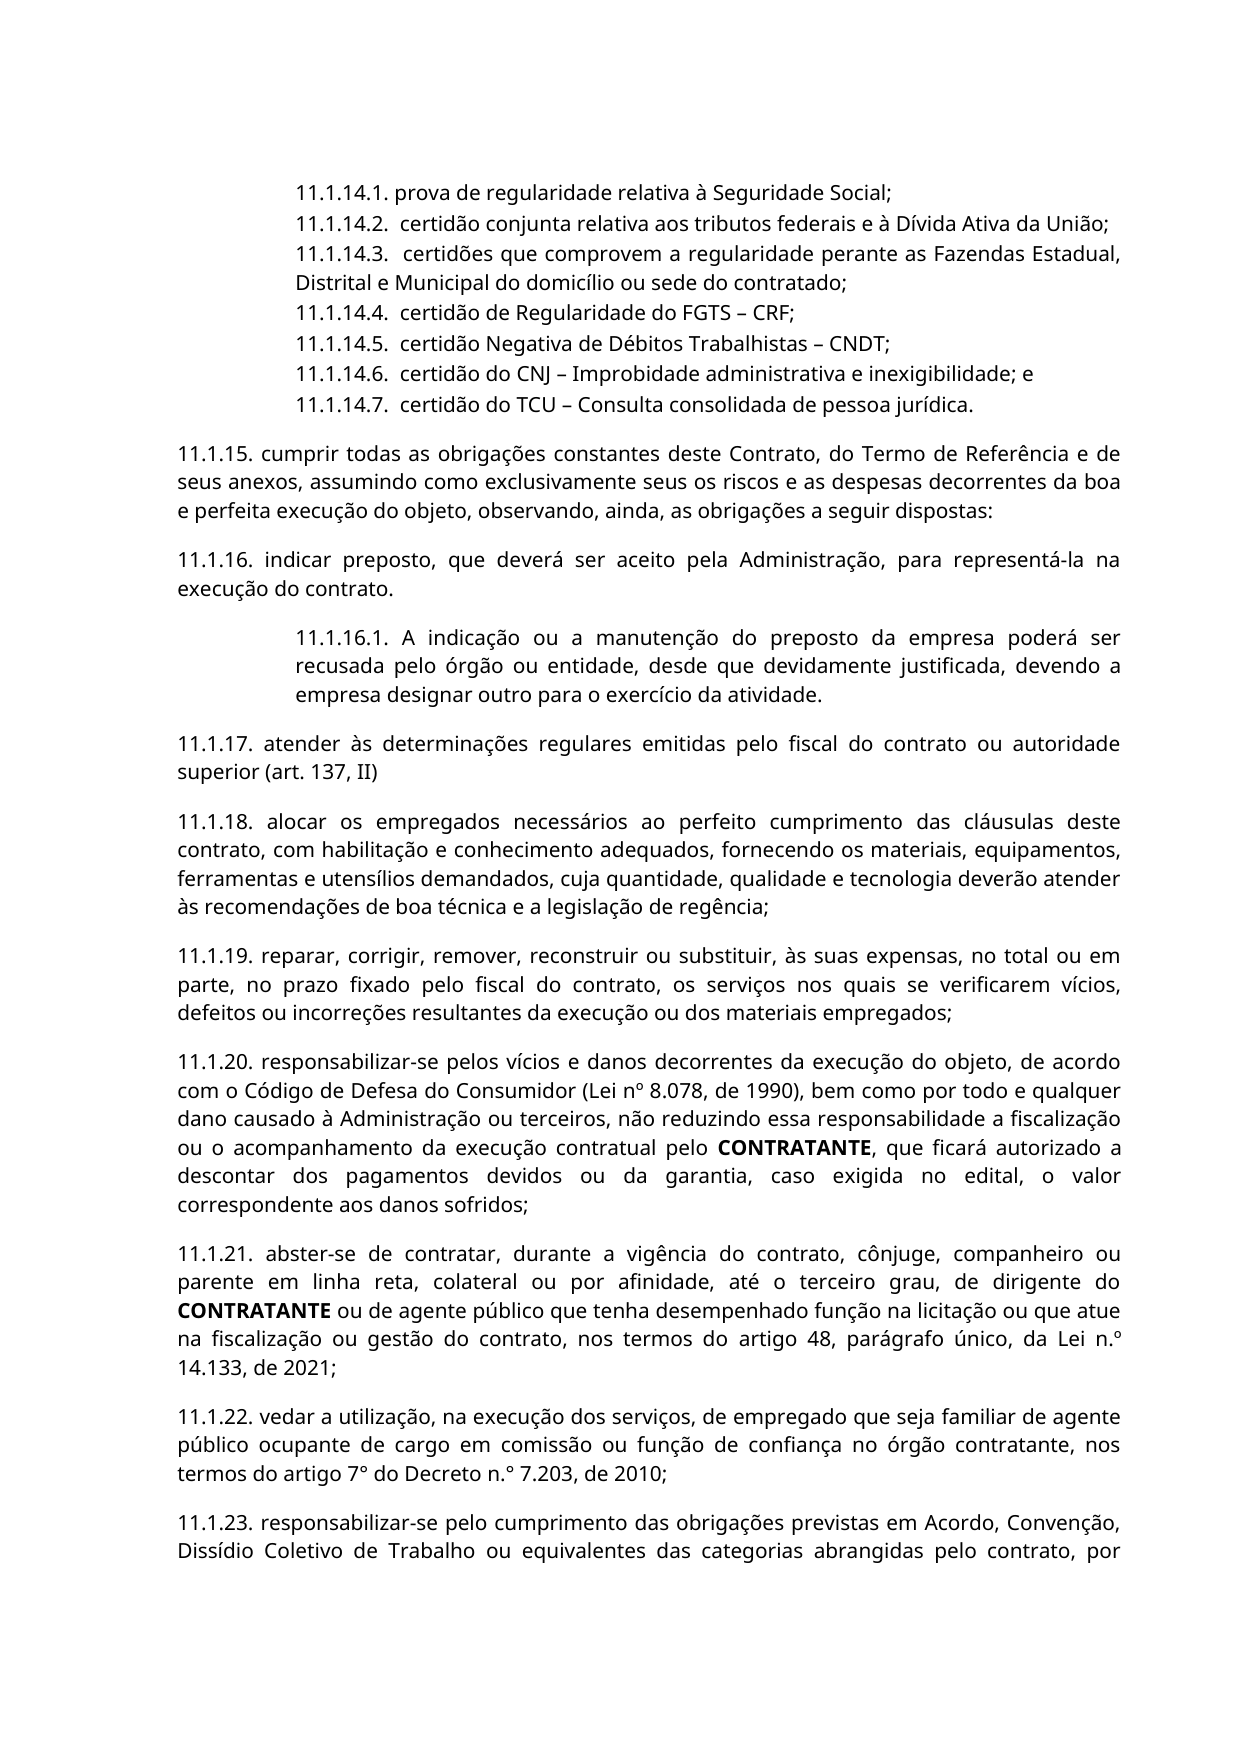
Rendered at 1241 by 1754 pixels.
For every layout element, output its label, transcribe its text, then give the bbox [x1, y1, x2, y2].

text 11.1.22. vedar a utilização, na execução dos serviços, de empregado que seja familiar de agente público ocupante de cargo em comissão ou função de confiança no órgão contratante, nos termos do artigo 7° do Decreto n.° 7.203, de 2010; [177, 1402, 1122, 1487]
text 11.1.16. indicar preposto, que deverá ser aceito pela Administração, para representá-la na execução do contrato. [177, 545, 1122, 602]
text 11.1.14.2. certidão conjunta relativa aos tributos federais e à Dívida Ativa da União; [295, 209, 1122, 237]
text 11.1.14.7. certidão do TCU – Consulta consolidada de pessoa jurídica. [295, 390, 1122, 418]
text 11.1.23. responsabilizar-se pelo cumprimento das obrigações previstas em Acordo, Convenção, Dissídio Coletivo de Trabalho ou equivalentes das categorias abrangidas pelo contrato, por [177, 1508, 1122, 1565]
text 11.1.14.3. certidões que comprovem a regularidade perante as Fazendas Estadual, Distrital e Municipal do domicílio ou sede do contratado; [295, 239, 1122, 296]
text 11.1.14.1. prova de regularidade relativa à Seguridade Social; [295, 178, 1122, 207]
text 11.1.14.5. certidão Negativa de Débitos Trabalhistas – CNDT; [295, 329, 1122, 357]
text 11.1.18. alocar os empregados necessários ao perfeito cumprimento das cláusulas deste contrato, com habilitação e conhecimento adequados, fornecendo os materiais, equipamentos, ferramentas e utensílios demandados, cuja quantidade, qualidade e tecnologia deverão atender às recomendações de boa técnica e a legislação de regência; [177, 807, 1122, 921]
text 11.1.15. cumprir todas as obrigações constantes deste Contrato, do Termo de Referência e de seus anexos, assumindo como exclusivamente seus os riscos e as despesas decorrentes da boa e perfeita execução do objeto, observando, ainda, as obrigações a seguir dispostas: [177, 439, 1122, 524]
text 11.1.19. reparar, corrigir, remover, reconstruir ou substituir, às suas expensas, no total ou em parte, no prazo fixado pelo fiscal do contrato, os serviços nos quais se verificarem vícios, defeitos ou incorreções resultantes da execução ou dos materiais empregados; [177, 941, 1122, 1027]
text 11.1.21. abster-se de contratar, durante a vigência do contrato, cônjuge, companheiro ou parente em linha reta, colateral ou por afinidade, até o terceiro grau, de dirigente do CONTRATANTE ou de agente público que tenha desempenhado função na licitação ou que atue na fiscalização ou gestão do contrato, nos termos do artigo 48, parágrafo único, da Lei n.º 14.133, de 2021; [177, 1239, 1122, 1381]
text 11.1.16.1. A indicação ou a manutenção do preposto da empresa poderá ser recusada pelo órgão ou entidade, desde que devidamente justificada, devendo a empresa designar outro para o exercício da atividade. [295, 623, 1122, 708]
text 11.1.14.6. certidão do CNJ – Improbidade administrativa e inexigibilidade; e [295, 359, 1122, 388]
text 11.1.20. responsabilizar-se pelos vícios e danos decorrentes da execução do objeto, de acordo com o Código de Defesa do Consumidor (Lei nº 8.078, de 1990), bem como por todo e qualquer dano causado à Administração ou terceiros, não reduzindo essa responsabilidade a fiscalização ou o acompanhamento da execução contratual pelo CONTRATANTE, que ficará autorizado a descontar dos pagamentos devidos ou da garantia, caso exigida no edital, o valor correspondente aos danos sofridos; [177, 1047, 1122, 1218]
text 11.1.14.4. certidão de Regularidade do FGTS – CRF; [295, 298, 1122, 327]
text 11.1.17. atender às determinações regulares emitidas pelo fiscal do contrato ou autoridade superior (art. 137, II) [177, 729, 1122, 786]
